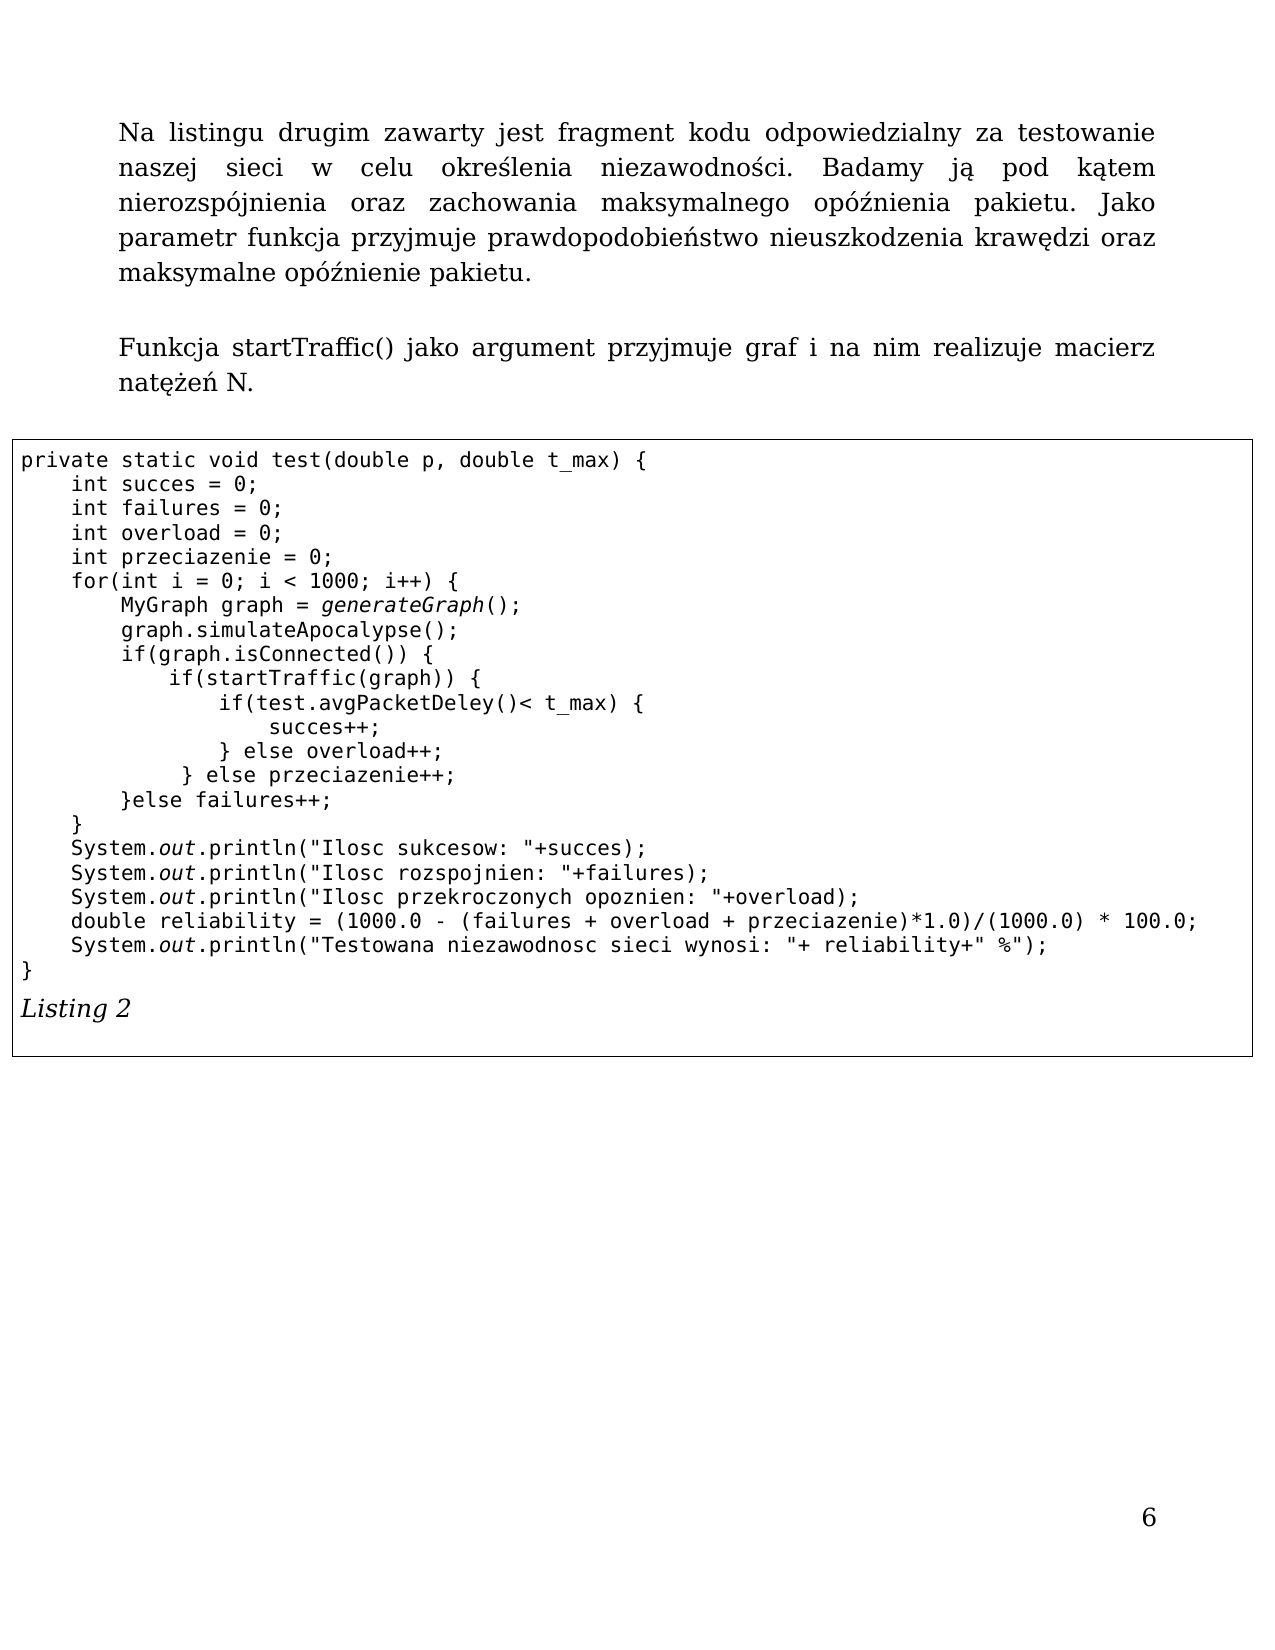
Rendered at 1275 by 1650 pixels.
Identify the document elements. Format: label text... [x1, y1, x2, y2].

text System.out.println("Ilosc sukcesow: "+succes); [21, 836, 1243, 861]
text MyGraph graph = generateGraph(); [21, 593, 1243, 618]
text private static void test(double p, double t_max) { [21, 448, 1243, 472]
text double reliability = (1000.0 - (failures + overload + przeciazenie)*1.0)/(1000.0) * 100.0; [21, 909, 1243, 933]
text System.out.println("Testowana niezawodnosc sieci wynosi: "+ reliability+" %"); [21, 933, 1243, 958]
text } [21, 812, 1243, 836]
text } else overload++; [21, 739, 1243, 763]
text int succes = 0; [21, 472, 1243, 496]
text if(graph.isConnected()) { [21, 642, 1243, 666]
text int przeciazenie = 0; [21, 545, 1243, 569]
text Funkcja startTraffic() jako argument przyjmuje graf i na nim realizuje macierz natężeń N. [118, 333, 1157, 397]
text } [21, 958, 1243, 982]
text graph.simulateApocalypse(); [21, 618, 1243, 642]
text int failures = 0; [21, 496, 1243, 521]
text for(int i = 0; i < 1000; i++) { [21, 569, 1243, 593]
text System.out.println("Ilosc rozspojnien: "+failures); [21, 861, 1243, 885]
text }else failures++; [21, 788, 1243, 812]
text if(test.avgPacketDeley()< t_max) { [21, 691, 1243, 715]
text succes++; [21, 715, 1243, 739]
text int overload = 0; [21, 521, 1243, 545]
text if(startTraffic(graph)) { [21, 666, 1243, 691]
text Listing 2 [21, 994, 1243, 1023]
text Na listingu drugim zawarty jest fragment kodu odpowiedzialny za testowanie naszej sieci w celu określenia niezawodności. Badamy ją pod kątem nierozspójnienia oraz zachowania maksymalnego opóźnienia pakietu. Jako parametr funkcja przyjmuje prawdopodobieństwo nieuszkodzenia krawędzi oraz maksymalne opóźnienie pakietu. [118, 118, 1157, 287]
text System.out.println("Ilosc przekroczonych opoznien: "+overload); [21, 885, 1243, 909]
text } else przeciazenie++; [21, 763, 1243, 788]
